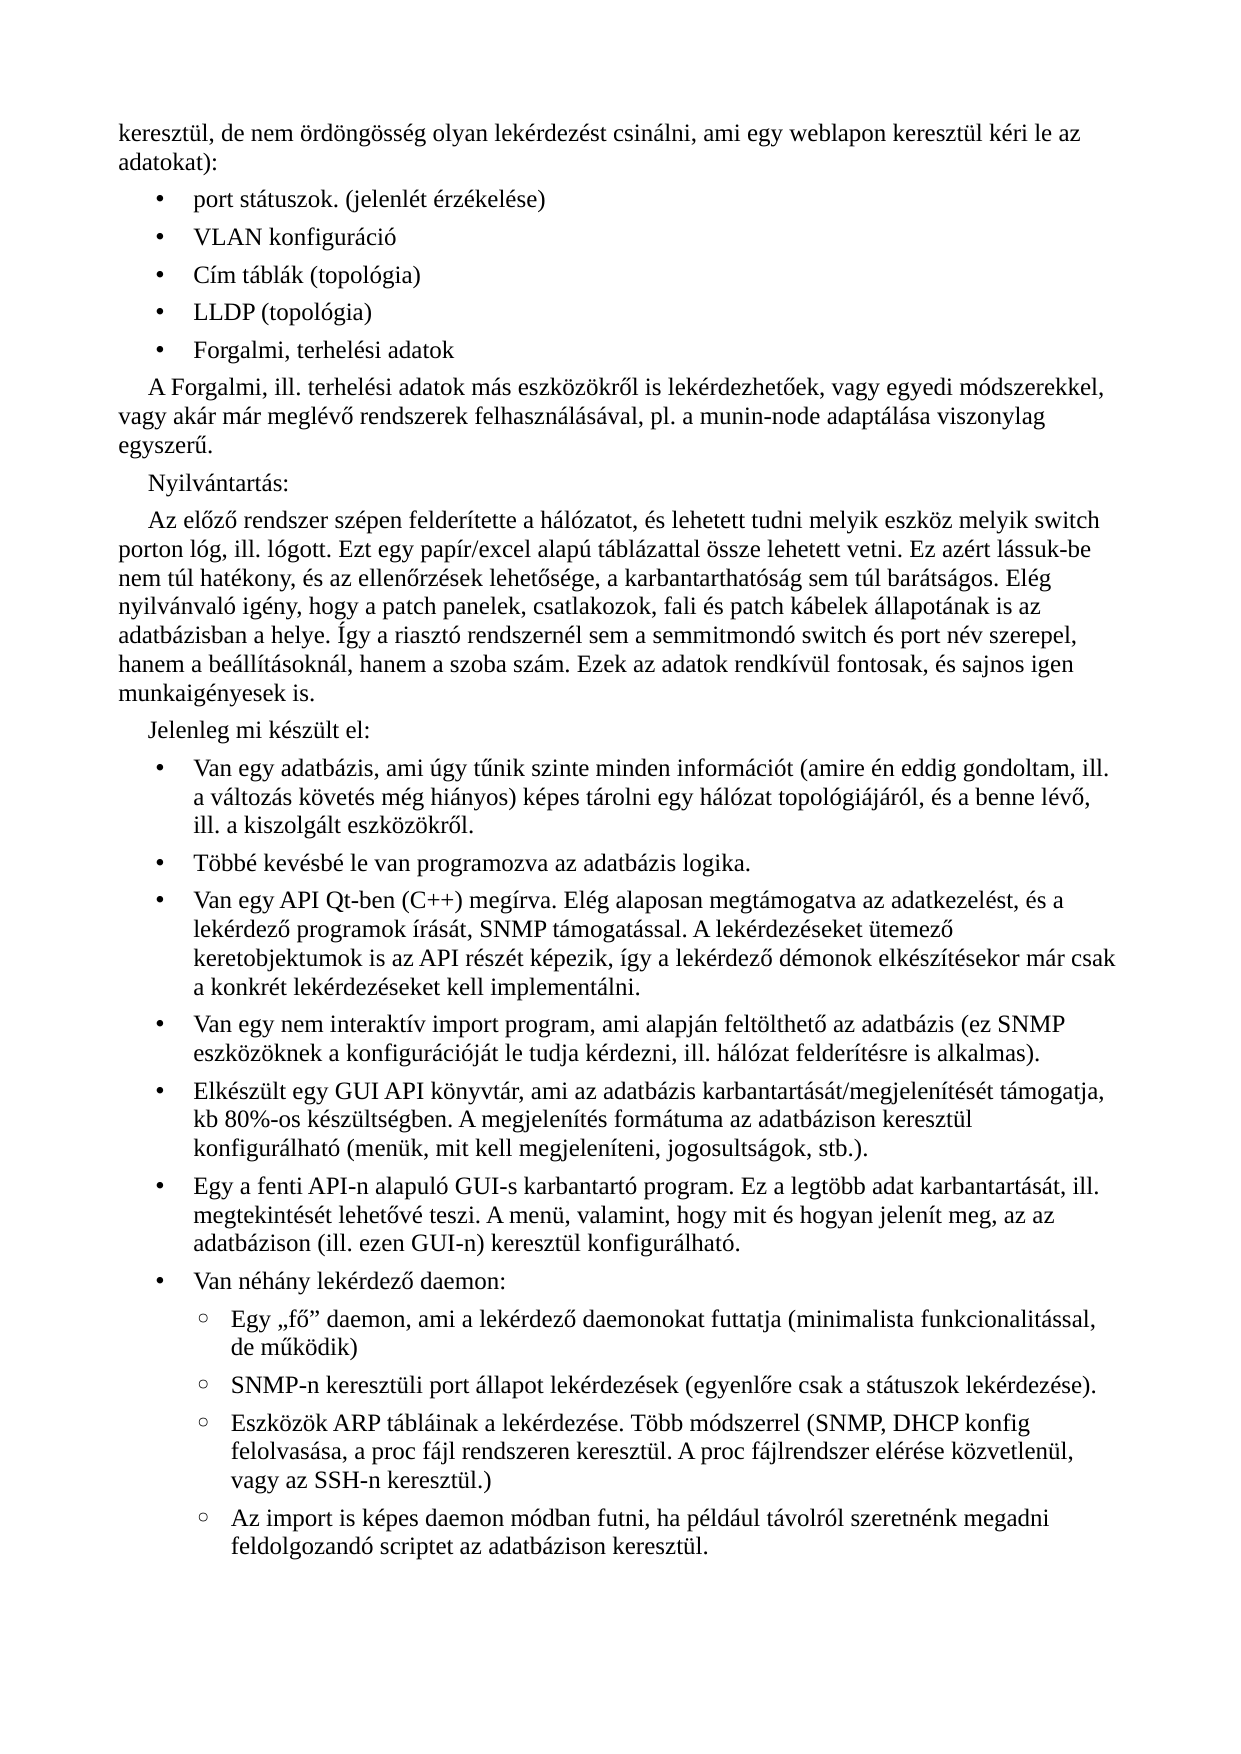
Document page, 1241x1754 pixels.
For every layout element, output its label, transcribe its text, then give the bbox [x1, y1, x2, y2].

list SNMP-n keresztüli port állapot lekérdezések (egyenlőre csak a státuszok lekérdezése). [193, 1370, 1122, 1399]
text Nyilvántartás: [118, 468, 1122, 496]
list LLDP (topológia) [156, 297, 1122, 326]
text Jelenleg mi készült el: [118, 715, 1122, 744]
list Egy a fenti API-n alapuló GUI-s karbantartó program. Ez a legtöbb adat karbantartását, ill. megtekintését lehetővé teszi. A menü, valamint, hogy mit és hogyan jelenít meg, az az adatbázison (ill. ezen GUI-n) keresztül konfigurálható. [156, 1171, 1122, 1257]
list Eszközök ARP tábláinak a lekérdezése. Több módszerrel (SNMP, DHCP konfig felolvasása, a proc fájl rendszeren keresztül. A proc fájlrendszer elérése közvetlenül, vagy az SSH-n keresztül.) [193, 1408, 1122, 1494]
list Van egy adatbázis, ami úgy tűnik szinte minden információt (amire én eddig gondoltam, ill. a változás követés még hiányos) képes tárolni egy hálózat topológiájáról, és a benne lévő, ill. a kiszolgált eszközökről. [156, 753, 1122, 839]
text A Forgalmi, ill. terhelési adatok más eszközökről is lekérdezhetőek, vagy egyedi módszerekkel, vagy akár már meglévő rendszerek felhasználásával, pl. a munin-node adaptálása viszonylag egyszerű. [118, 372, 1122, 459]
list Forgalmi, terhelési adatok [156, 335, 1122, 364]
list VLAN konfiguráció [156, 222, 1122, 251]
list Van egy API Qt-ben (C++) megírva. Elég alaposan megtámogatva az adatkezelést, és a lekérdező programok írását, SNMP támogatással. A lekérdezéseket ütemező keretobjektumok is az API részét képezik, így a lekérdező démonok elkészítésekor már csak a konkrét lekérdezéseket kell implementálni. [156, 886, 1122, 1001]
list Egy „fő” daemon, ami a lekérdező daemonokat futtatja (minimalista funkcionalitással, de működik) [193, 1304, 1122, 1361]
list Van néhány lekérdező daemon: [156, 1266, 1122, 1295]
text Az előző rendszer szépen felderítette a hálózatot, és lehetett tudni melyik eszköz melyik switch porton lóg, ill. lógott. Ezt egy papír/excel alapú táblázattal össze lehetett vetni. Ez azért lássuk-be nem túl hatékony, és az ellenőrzések lehetősége, a karbantarthatóság sem túl barátságos. Elég nyilvánvaló igény, hogy a patch panelek, csatlakozok, fali és patch kábelek állapotának is az adatbázisban a helye. Így a riasztó rendszernél sem a semmitmondó switch és port név szerepel, hanem a beállításoknál, hanem a szoba szám. Ezek az adatok rendkívül fontosak, és sajnos igen munkaigényesek is. [118, 505, 1122, 706]
text keresztül, de nem ördöngösség olyan lekérdezést csinálni, ami egy weblapon keresztül kéri le az adatokat): [118, 118, 1122, 176]
list Többé kevésbé le van programozva az adatbázis logika. [156, 848, 1122, 877]
list port státuszok. (jelenlét érzékelése) [156, 184, 1122, 213]
list Elkészült egy GUI API könyvtár, ami az adatbázis karbantartását/megjelenítését támogatja, kb 80%-os készültségben. A megjelenítés formátuma az adatbázison keresztül konfigurálható (menük, mit kell megjeleníteni, jogosultságok, stb.). [156, 1076, 1122, 1162]
list Cím táblák (topológia) [156, 260, 1122, 288]
list Van egy nem interaktív import program, ami alapján feltölthető az adatbázis (ez SNMP eszközöknek a konfigurációját le tudja kérdezni, ill. hálózat felderítésre is alkalmas). [156, 1009, 1122, 1067]
list Az import is képes daemon módban futni, ha például távolról szeretnénk megadni feldolgozandó scriptet az adatbázison keresztül. [193, 1503, 1122, 1560]
